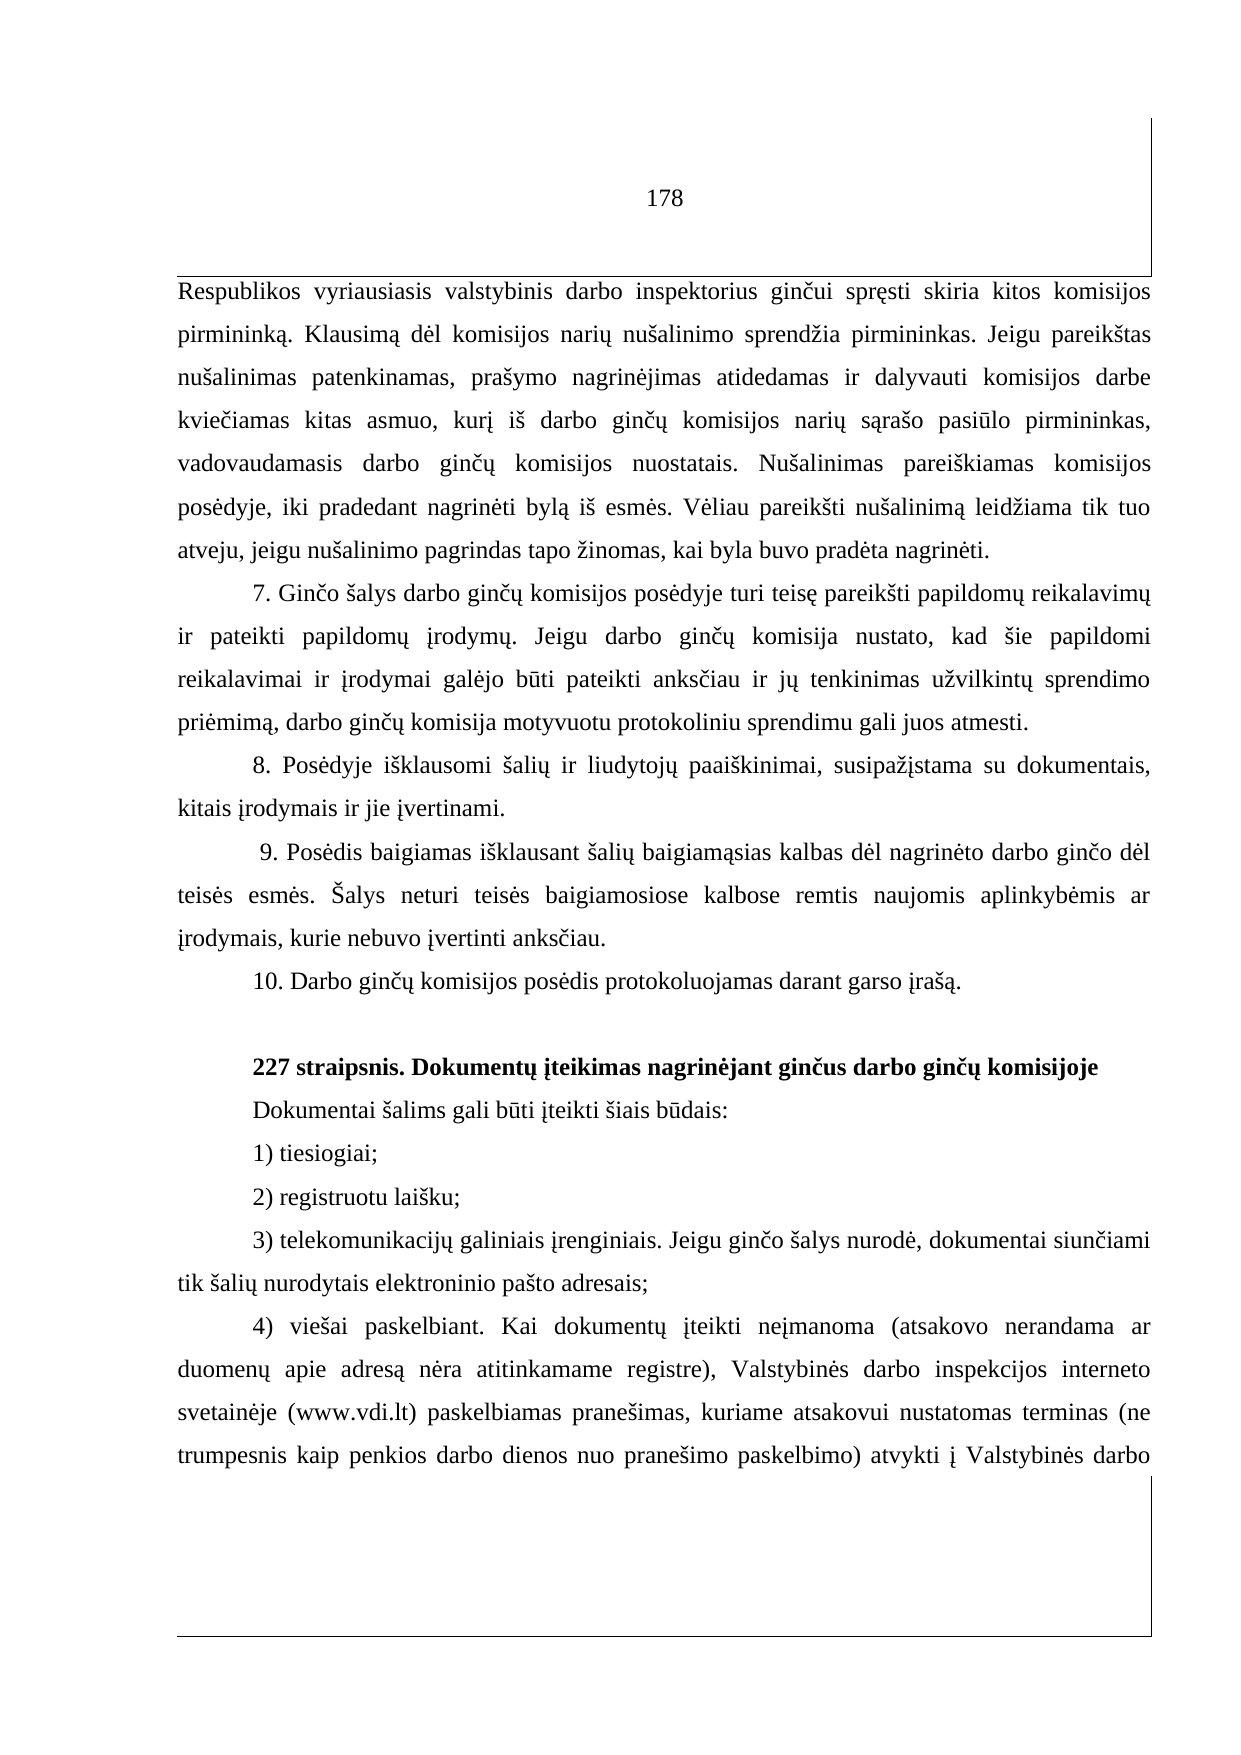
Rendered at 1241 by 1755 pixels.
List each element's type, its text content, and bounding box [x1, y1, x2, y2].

text 2) registruotu laišku; [177, 1182, 1152, 1210]
text 8. Posėdyje išklausomi šalių ir liudytojų paaiškinimai, susipažįstama su dokumentais, kitais įrodymais ir jie įvertinami. [177, 750, 1152, 822]
text 7. Ginčo šalys darbo ginčų komisijos posėdyje turi teisę pareikšti papildomų reikalavimų ir pateikti papildomų įrodymų. Jeigu darbo ginčų komisija nustato, kad šie papildomi reikalavimai ir įrodymai galėjo būti pateikti anksčiau ir jų tenkinimas užvilkintų sprendimo priėmimą, darbo ginčų komisija motyvuotu protokoliniu sprendimu gali juos atmesti. [177, 578, 1152, 736]
text 4) viešai paskelbiant. Kai dokumentų įteikti neįmanoma (atsakovo nerandama ar duomenų apie adresą nėra atitinkamame registre), Valstybinės darbo inspekcijos interneto svetainėje (www.vdi.lt) paskelbiamas pranešimas, kuriame atsakovui nustatomas terminas (ne trumpesnis kaip penkios darbo dienos nuo pranešimo paskelbimo) atvykti į Valstybinės darbo [177, 1311, 1152, 1469]
subtitle 227 straipsnis. Dokumentų įteikimas nagrinėjant ginčus darbo ginčų komisijoje [177, 1052, 1152, 1081]
text 1) tiesiogiai; [177, 1138, 1152, 1167]
text Dokumentai šalims gali būti įteikti šiais būdais: [177, 1095, 1152, 1124]
text Respublikos vyriausiasis valstybinis darbo inspektorius ginčui spręsti skiria kitos komisijos pirmininką. Klausimą dėl komisijos narių nušalinimo sprendžia pirmininkas. Jeigu pareikštas nušalinimas patenkinamas, prašymo nagrinėjimas atidedamas ir dalyvauti komisijos darbe kviečiamas kitas asmuo, kurį iš darbo ginčų komisijos narių sąrašo pasiūlo pirmininkas, vadovaudamasis darbo ginčų komisijos nuostatais. Nušalinimas pareiškiamas komisijos posėdyje, iki pradedant nagrinėti bylą iš esmės. Vėliau pareikšti nušalinimą leidžiama tik tuo atveju, jeigu nušalinimo pagrindas tapo žinomas, kai byla buvo pradėta nagrinėti. [177, 276, 1152, 563]
text 9. Posėdis baigiamas išklausant šalių baigiamąsias kalbas dėl nagrinėto darbo ginčo dėl teisės esmės. Šalys neturi teisės baigiamosiose kalbose remtis naujomis aplinkybėmis ar įrodymais, kurie nebuvo įvertinti anksčiau. [177, 837, 1152, 952]
text 3) telekomunikacijų galiniais įrenginiais. Jeigu ginčo šalys nurodė, dokumentai siunčiami tik šalių nurodytais elektroninio pašto adresais; [177, 1225, 1152, 1297]
text 10. Darbo ginčų komisijos posėdis protokoluojamas darant garso įrašą. [177, 966, 1152, 995]
